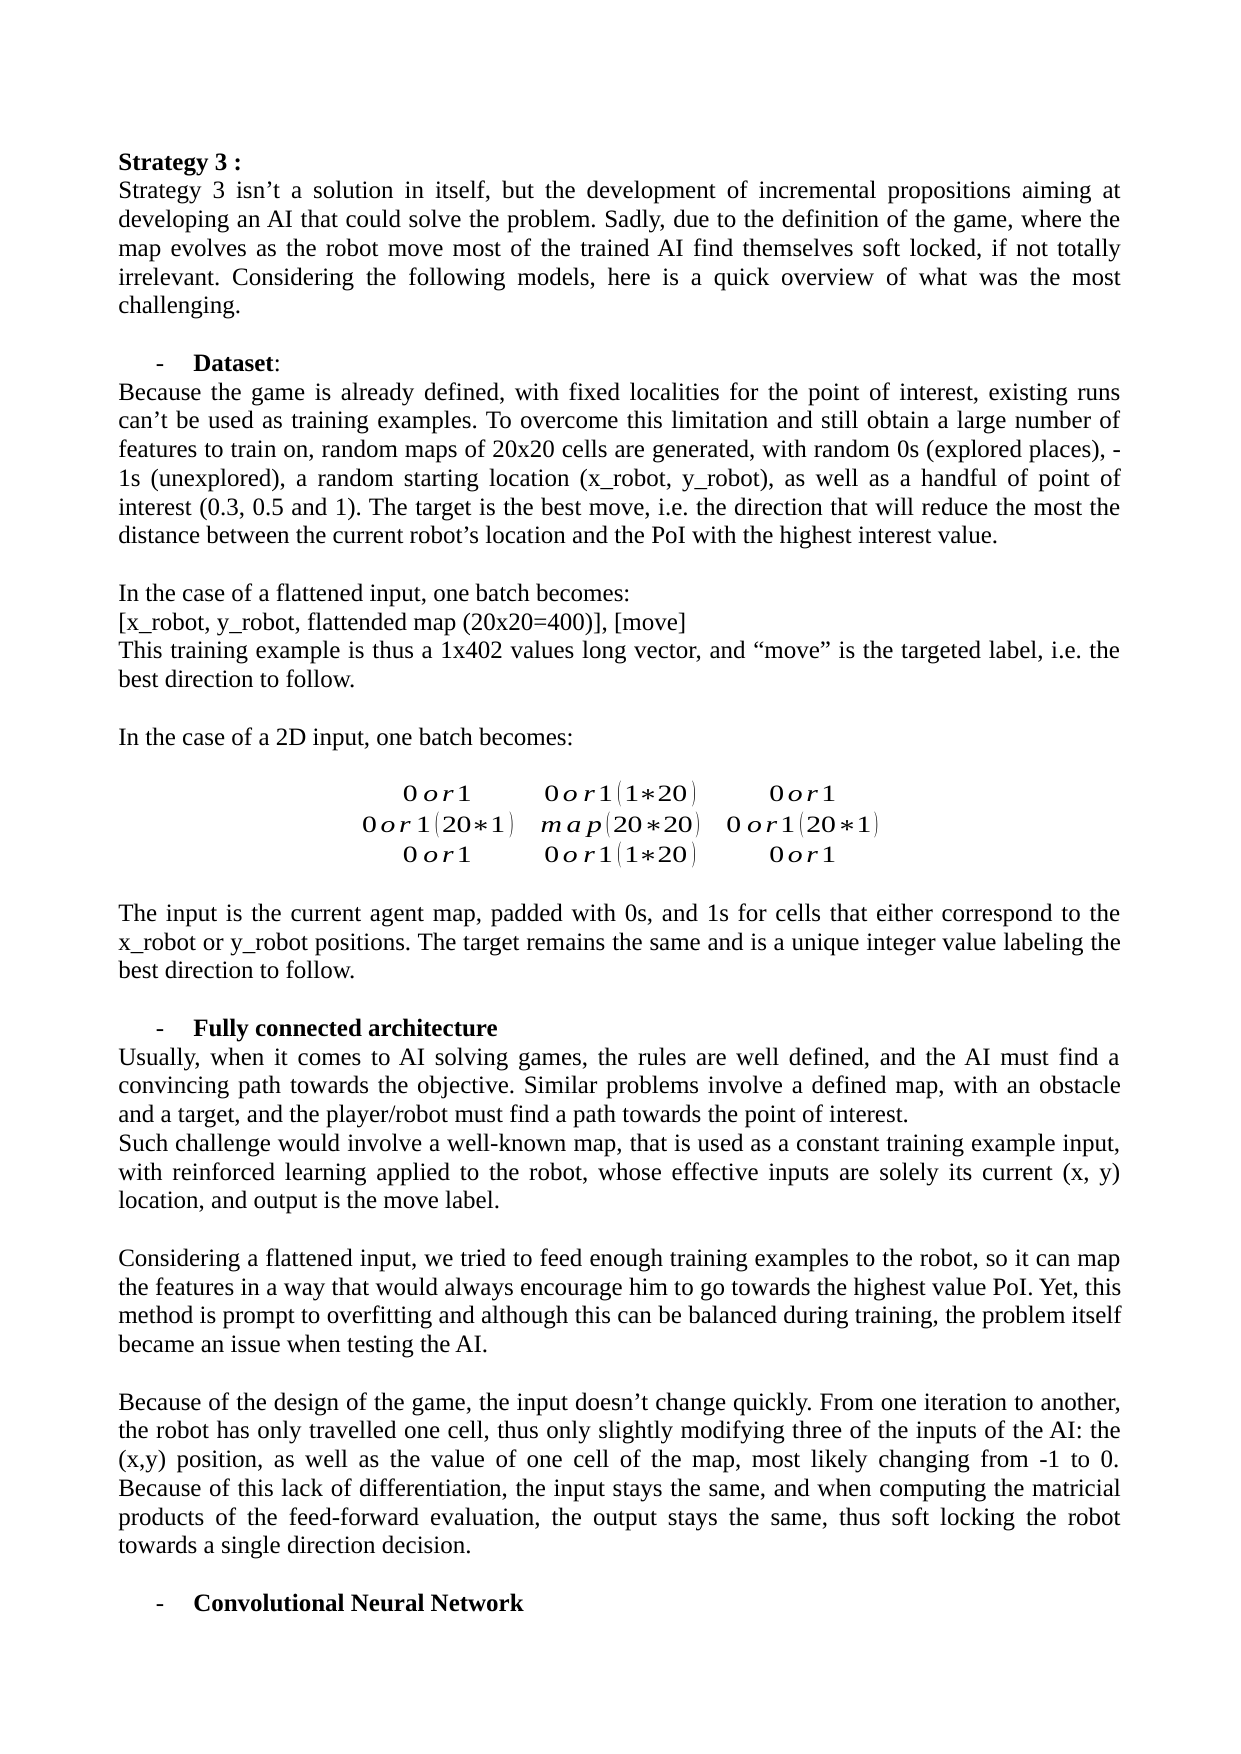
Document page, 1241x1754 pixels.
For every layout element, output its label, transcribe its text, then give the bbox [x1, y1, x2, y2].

text Strategy 3 : [118, 147, 1122, 176]
text The input is the current agent map, padded with 0s, and 1s for cells that either correspond to the x_robot or y_robot positions. The target remains the same and is a unique integer value labeling the best direction to follow. [118, 898, 1122, 984]
list Fully connected architecture [156, 1013, 1122, 1042]
text Such challenge would involve a well-known map, that is used as a constant training example input, with reinforced learning applied to the robot, whose effective inputs are solely its current (x, y) location, and output is the move label. [118, 1128, 1122, 1214]
text This training example is thus a 1x402 values long vector, and “move” is the targeted label, i.e. the best direction to follow. [118, 636, 1122, 693]
text Because the game is already defined, with fixed localities for the point of interest, existing runs can’t be used as training examples. To overcome this limitation and still obtain a large number of features to train on, random maps of 20x20 cells are generated, with random 0s (explored places), -1s (unexplored), a random starting location (x_robot, y_robot), as well as a handful of point of interest (0.3, 0.5 and 1). The target is the best move, i.e. the direction that will reduce the most the distance between the current robot’s location and the PoI with the highest interest value. [118, 377, 1122, 549]
text Because of the design of the game, the input doesn’t change quickly. From one iteration to another, the robot has only travelled one cell, thus only slightly modifying three of the inputs of the AI: the (x,y) position, as well as the value of one cell of the map, most likely changing from -1 to 0. Because of this lack of differentiation, the input stays the same, and when computing the matricial products of the feed-forward evaluation, the output stays the same, thus soft locking the robot towards a single direction decision. [118, 1387, 1122, 1559]
list Convolutional Neural Network [156, 1588, 1122, 1617]
text Considering a flattened input, we tried to feed enough training examples to the robot, so it can map the features in a way that would always encourage him to go towards the highest value PoI. Yet, this method is prompt to overfitting and although this can be balanced during training, the problem itself became an issue when testing the AI. [118, 1243, 1122, 1358]
text [x_robot, y_robot, flattended map (20x20=400)], [move] [118, 607, 1122, 636]
text In the case of a 2D input, one batch becomes: [118, 722, 1122, 751]
text Strategy 3 isn’t a solution in itself, but the development of incremental propositions aiming at developing an AI that could solve the problem. Sadly, due to the definition of the game, where the map evolves as the robot move most of the trained AI find themselves soft locked, if not totally irrelevant. Considering the following models, here is a quick overview of what was the most challenging. [118, 176, 1122, 319]
list Dataset: [156, 348, 1122, 377]
text In the case of a flattened input, one batch becomes: [118, 578, 1122, 607]
text Usually, when it comes to AI solving games, the rules are well defined, and the AI must find a convincing path towards the objective. Similar problems involve a defined map, with an obstacle and a target, and the player/robot must find a path towards the point of interest. [118, 1042, 1122, 1128]
